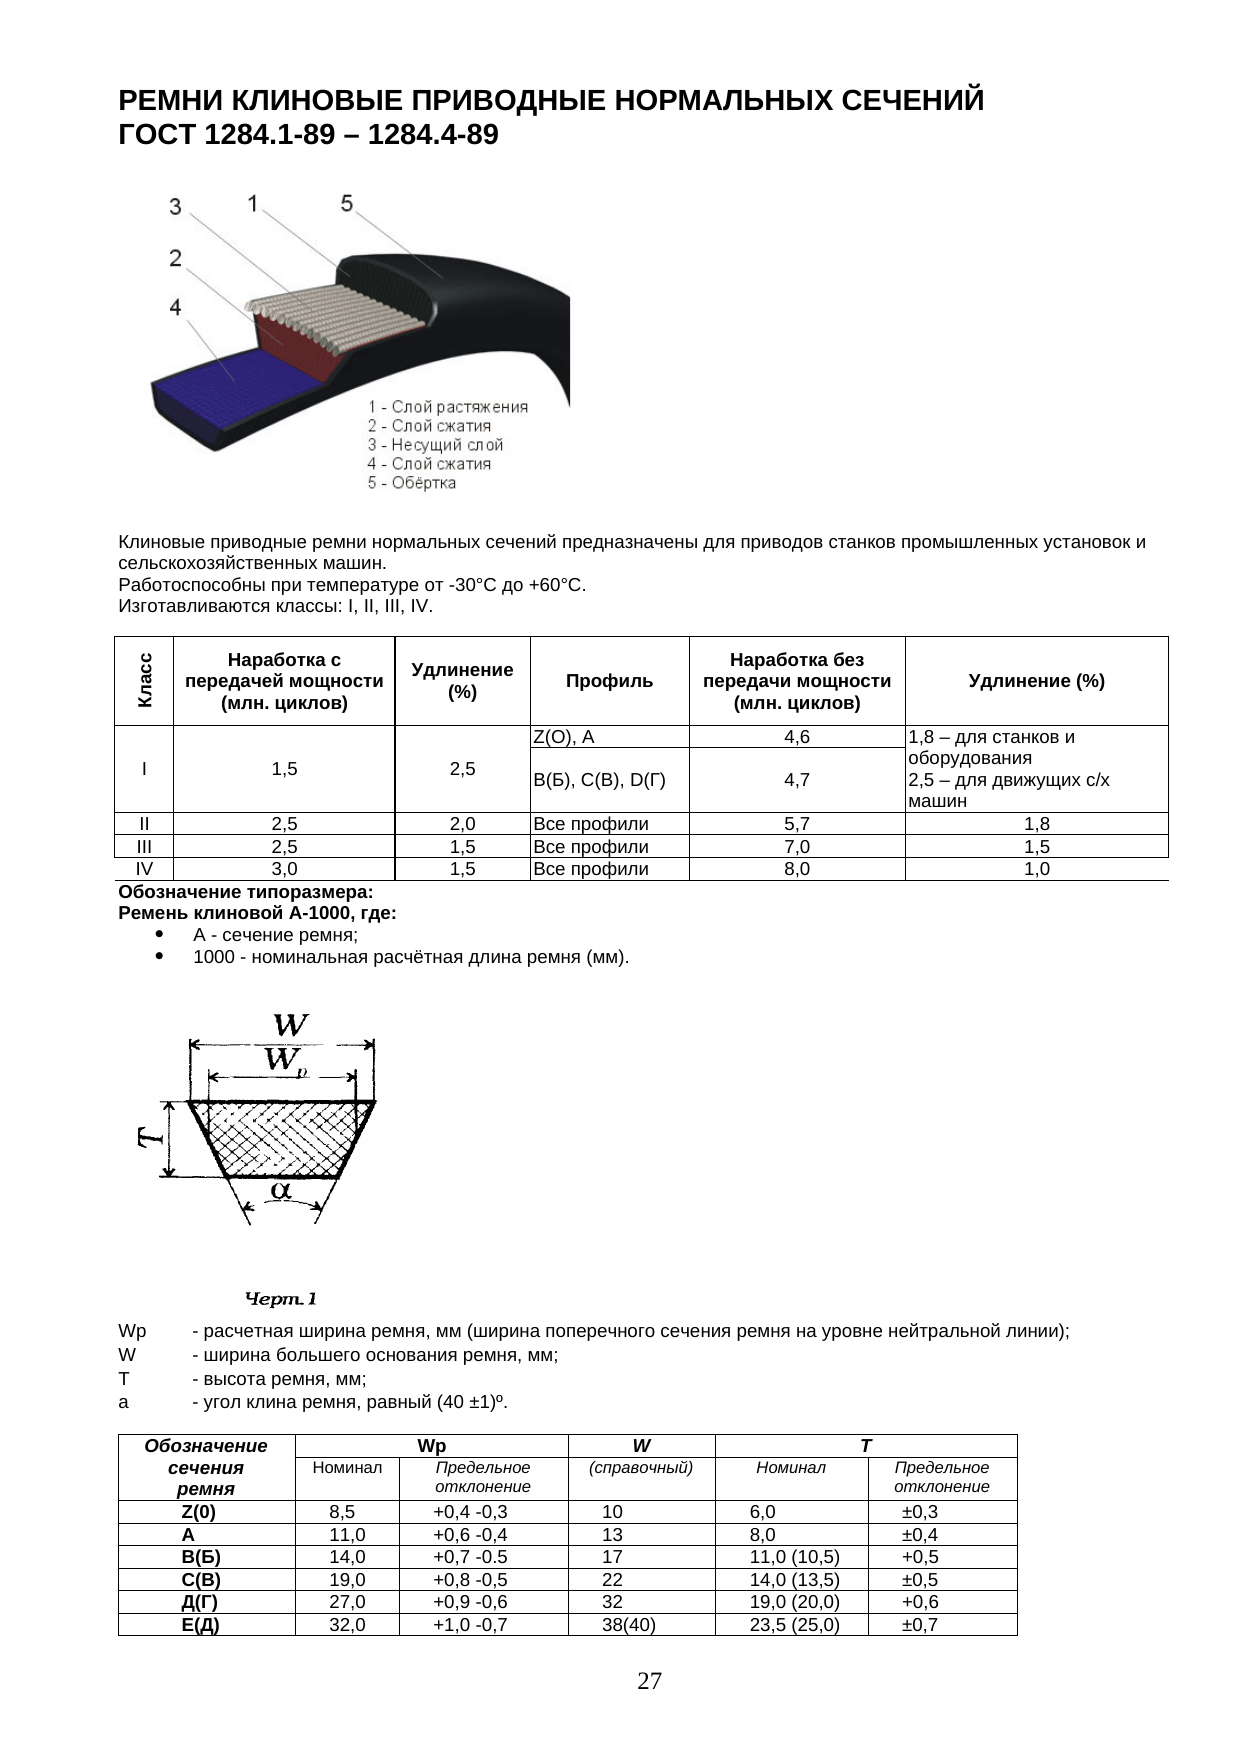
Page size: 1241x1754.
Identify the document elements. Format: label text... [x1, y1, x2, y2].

table_cell +0,8 -0,5 [400, 1569, 568, 1590]
table_cell Е(Д) [119, 1614, 295, 1635]
table_cell Все профили [531, 858, 689, 879]
table_cell ±0,3 [869, 1501, 1017, 1522]
picture [134, 159, 571, 522]
table_cell 10 [569, 1501, 715, 1522]
table_header Обозначение сечения ремня [119, 1435, 295, 1500]
table_cell 1,5 [906, 835, 1168, 857]
table_cell 1,5 [174, 726, 394, 812]
table_cell 1,8 [906, 813, 1168, 834]
text Изготавливаются классы: I, II, III, IV. [118, 595, 1181, 617]
text Работоспособны при температуре от -30°C до +60°С. [118, 573, 1181, 595]
table_cell 4,6 [690, 726, 905, 747]
table_cell Z(О), А [531, 726, 689, 747]
table_cell ±0,4 [869, 1524, 1017, 1545]
table_cell 23,5 (25,0) [716, 1614, 868, 1635]
table_cell 13 [569, 1524, 715, 1545]
list A - сечение ремня; [156, 924, 1181, 946]
table_cell Номинал [296, 1458, 399, 1500]
table_header W [569, 1435, 715, 1457]
table_cell 1,8 – для станков и оборудования 2,5 – для движущих с/х машин [906, 726, 1168, 812]
table_cell 6,0 [716, 1501, 868, 1522]
table_cell 11,0 [296, 1524, 399, 1545]
table_header Наработка с передачей мощности (млн. циклов) [174, 637, 394, 724]
table_cell 32,0 [296, 1614, 399, 1635]
table_cell 14,0 [296, 1546, 399, 1568]
table_cell 2,5 [174, 835, 394, 857]
text Обозначение типоразмера: [118, 881, 1181, 902]
table_cell 11,0 (10,5) [716, 1546, 868, 1568]
table_cell II [115, 813, 173, 834]
table_cell Номинал [716, 1458, 868, 1500]
table_cell ±0,7 [869, 1614, 1017, 1635]
table_cell I [115, 726, 173, 812]
text ГОСТ 1284.1-89 – 1284.4-89 [118, 117, 1181, 150]
table_cell Д(Г) [119, 1591, 295, 1613]
text Т - высота ремня, мм; [118, 1367, 1181, 1389]
table_cell 32 [569, 1591, 715, 1613]
table_cell +0,6 [869, 1591, 1017, 1613]
table_header Наработка без передачи мощности (млн. циклов) [690, 637, 905, 724]
table_cell А [119, 1524, 295, 1545]
table_cell ±0,5 [869, 1569, 1017, 1590]
table_cell 22 [569, 1569, 715, 1590]
table_header Wр [296, 1435, 568, 1457]
table_cell 2,5 [396, 726, 530, 812]
text РЕМНИ КЛИНОВЫЕ ПРИВОДНЫЕ НОРМАЛЬНЫХ СЕЧЕНИЙ [118, 83, 1181, 117]
table_cell IV [115, 858, 173, 879]
table_header Удлинение (%) [906, 637, 1168, 724]
text Клиновые приводные ремни нормальных сечений предназначены для приводов станков промышленных установок и сельскохозяйственных машин. [118, 530, 1181, 573]
table_cell 14,0 (13,5) [716, 1569, 868, 1590]
table_cell +0,9 -0,6 [400, 1591, 568, 1613]
table_cell Все профили [531, 835, 689, 857]
table_cell В(Б), С(В), D(Г) [531, 748, 689, 812]
table_cell 4,7 [690, 748, 905, 812]
table_cell 5,7 [690, 813, 905, 834]
table_cell 8,0 [716, 1524, 868, 1545]
table_cell +0,4 -0,3 [400, 1501, 568, 1522]
table_cell 3,0 [174, 858, 394, 879]
table_cell С(В) [119, 1569, 295, 1590]
text Wр - расчетная ширина ремня, мм (ширина поперечного сечения ремня на уровне нейтральной линии); [118, 1320, 1181, 1342]
table_cell 1,5 [396, 858, 530, 879]
table_header Удлинение (%) [396, 637, 530, 724]
text Ремень клиновой А-1000, где: [118, 902, 1181, 924]
table_cell 2,5 [174, 813, 394, 834]
table_cell Предельное отклонение [400, 1458, 568, 1500]
table_cell 1,0 [906, 858, 1169, 879]
table_cell 38(40) [569, 1614, 715, 1635]
table_cell Z(0) [119, 1501, 295, 1522]
list 1000 - номинальная расчётная длина ремня (мм). [156, 946, 1181, 968]
table_cell 8,5 [296, 1501, 399, 1522]
table_cell 19,0 [296, 1569, 399, 1590]
table_cell 19,0 (20,0) [716, 1591, 868, 1613]
table_header Профиль [531, 637, 689, 724]
table_header Т [716, 1435, 1017, 1457]
table_cell Предельное отклонение [869, 1458, 1017, 1500]
table_cell +0,7 -0.5 [400, 1546, 568, 1568]
table_cell 27,0 [296, 1591, 399, 1613]
table_cell (справочный) [569, 1458, 715, 1500]
table_cell 7,0 [690, 835, 905, 857]
table_cell Все профили [531, 813, 689, 834]
table_cell +0,6 -0,4 [400, 1524, 568, 1545]
table_cell 1,5 [396, 835, 530, 857]
table_cell +0,5 [869, 1546, 1017, 1568]
table_cell +1,0 -0,7 [400, 1614, 568, 1635]
table_cell III [115, 835, 173, 857]
table_cell В(Б) [119, 1546, 295, 1568]
text а - угол клина ремня, равный (40 ±1)º. [118, 1391, 1181, 1412]
text W - ширина большего основания ремня, мм; [118, 1344, 1181, 1365]
table_cell 8,0 [690, 858, 905, 879]
table_cell 2,0 [396, 813, 530, 834]
table_header Класс [115, 637, 173, 724]
table_cell 17 [569, 1546, 715, 1568]
